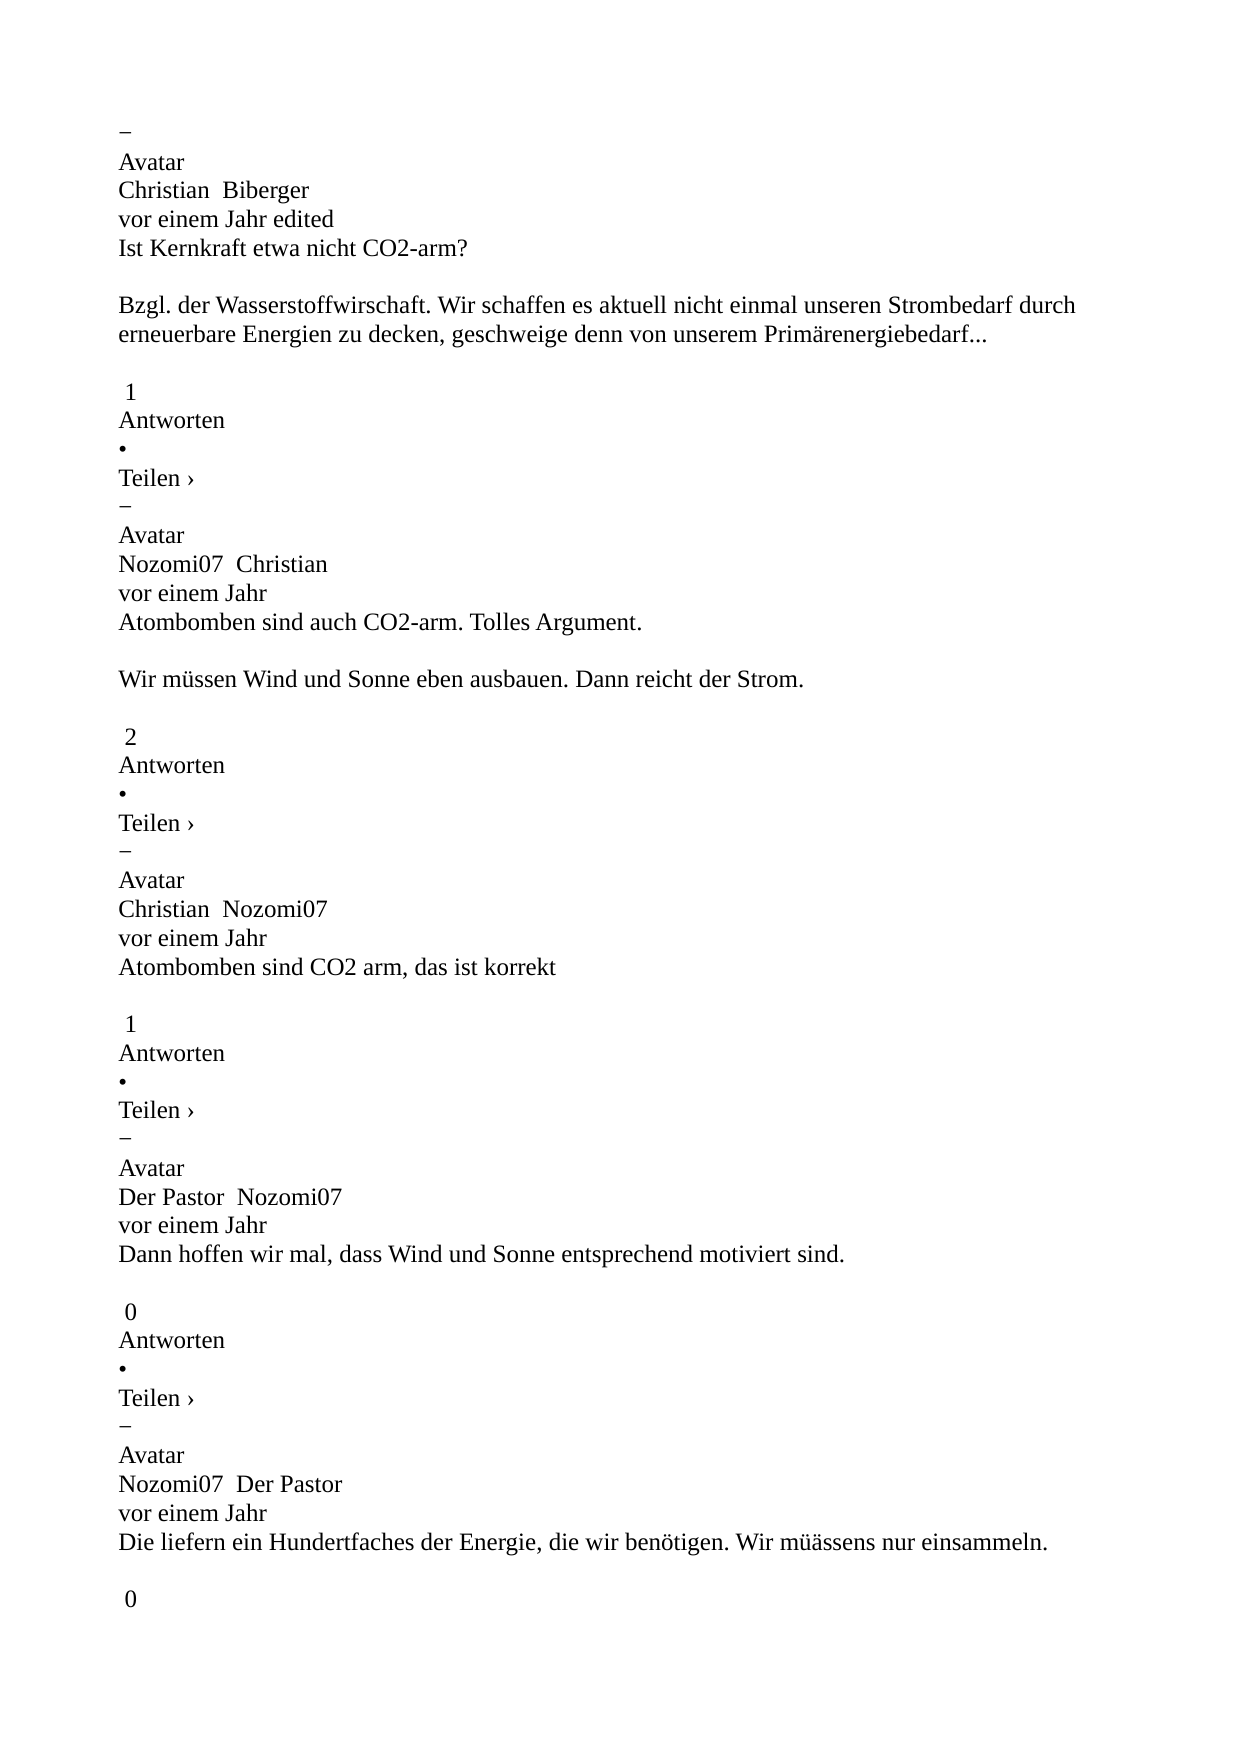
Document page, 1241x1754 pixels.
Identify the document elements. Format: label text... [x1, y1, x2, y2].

text Teilen › [118, 1383, 1122, 1412]
text 1 [118, 377, 1122, 406]
text • [118, 434, 1122, 463]
text Bzgl. der Wasserstoffwirschaft. Wir schaffen es aktuell nicht einmal unseren Strombedarf durch erneuerbare Energien zu decken, geschweige denn von unserem Primärenergiebedarf... [118, 291, 1122, 348]
text vor einem Jahr [118, 578, 1122, 607]
text • [118, 779, 1122, 808]
text Atombomben sind CO2 arm, das ist korrekt [118, 952, 1122, 981]
text Dann hoffen wir mal, dass Wind und Sonne entsprechend motiviert sind. [118, 1239, 1122, 1268]
text − [118, 1412, 1122, 1441]
text Christian Biberger [118, 176, 1122, 204]
text • [118, 1354, 1122, 1383]
text vor einem Jahr edited [118, 204, 1122, 233]
text vor einem Jahr [118, 1211, 1122, 1239]
text − [118, 837, 1122, 866]
text Avatar [118, 1153, 1122, 1182]
text Die liefern ein Hundertfaches der Energie, die wir benötigen. Wir müässens nur einsammeln. [118, 1527, 1122, 1556]
text Teilen › [118, 1096, 1122, 1124]
text Christian Nozomi07 [118, 894, 1122, 923]
text vor einem Jahr [118, 923, 1122, 952]
text Nozomi07 Der Pastor [118, 1469, 1122, 1498]
text Atombomben sind auch CO2-arm. Tolles Argument. [118, 607, 1122, 636]
text 2 [118, 722, 1122, 751]
text Antworten [118, 751, 1122, 779]
text − [118, 492, 1122, 521]
text Avatar [118, 147, 1122, 176]
text 1 [118, 1009, 1122, 1038]
text Antworten [118, 1038, 1122, 1067]
text Der Pastor Nozomi07 [118, 1182, 1122, 1211]
text vor einem Jahr [118, 1498, 1122, 1527]
text − [118, 118, 1122, 147]
text 0 [118, 1297, 1122, 1326]
text Antworten [118, 406, 1122, 434]
text Nozomi07 Christian [118, 549, 1122, 578]
text • [118, 1067, 1122, 1096]
text Teilen › [118, 463, 1122, 492]
text − [118, 1124, 1122, 1153]
text 0 [118, 1584, 1122, 1613]
text Teilen › [118, 808, 1122, 837]
text Avatar [118, 1441, 1122, 1469]
text Avatar [118, 521, 1122, 549]
text Wir müssen Wind und Sonne eben ausbauen. Dann reicht der Strom. [118, 664, 1122, 693]
text Antworten [118, 1326, 1122, 1354]
text Ist Kernkraft etwa nicht CO2-arm? [118, 233, 1122, 262]
text Avatar [118, 866, 1122, 894]
